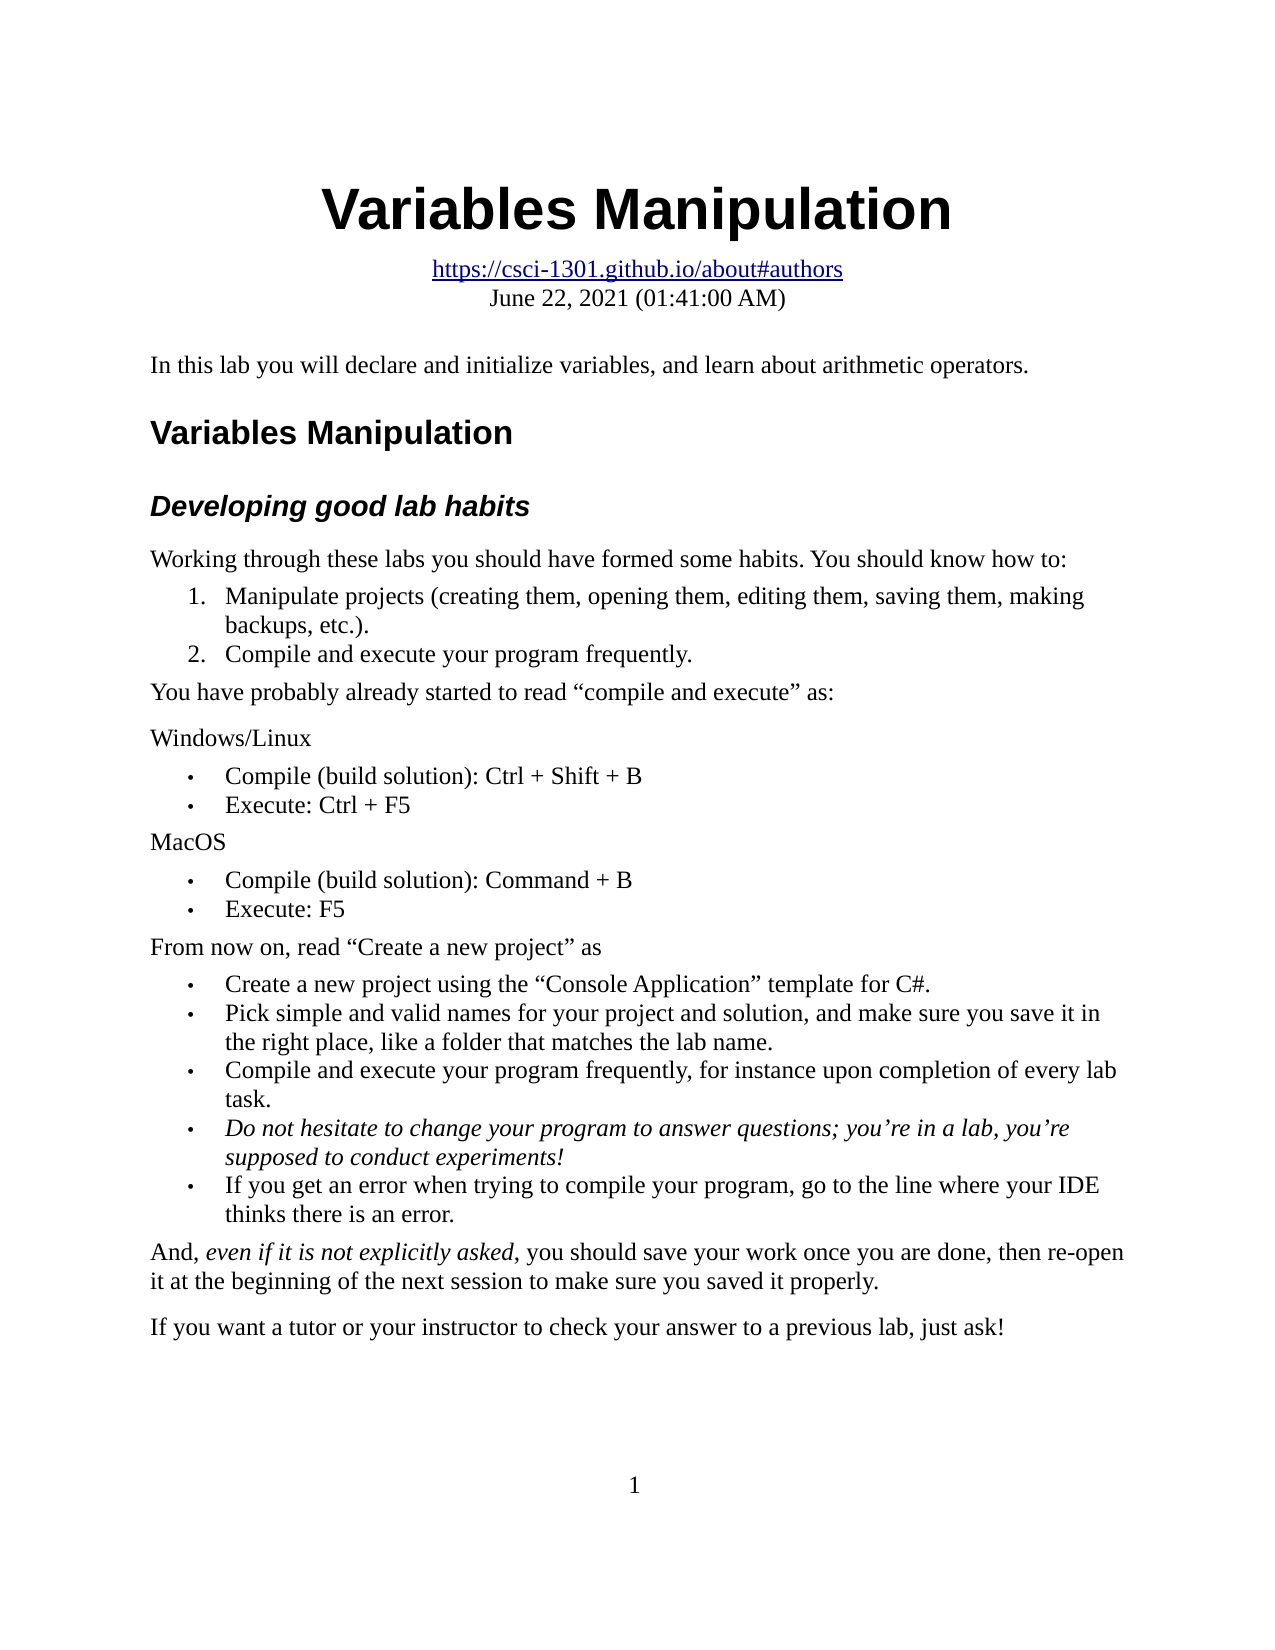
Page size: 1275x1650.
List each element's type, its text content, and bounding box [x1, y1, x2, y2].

list Compile (build solution): Ctrl + Shift + B [187, 761, 1125, 790]
list If you get an error when trying to compile your program, go to the line where your IDE thinks there is an error. [187, 1171, 1125, 1228]
list Pick simple and valid names for your project and solution, and make sure you save it in the right place, like a folder that matches the lab name. [187, 998, 1125, 1056]
text You have probably already started to read “compile and execute” as: [150, 677, 1125, 705]
list Execute: Ctrl + F5 [187, 790, 1125, 818]
title Variables Manipulation [150, 175, 1125, 242]
subtitle Variables Manipulation [150, 412, 1125, 451]
text https://csci-1301.github.io/about#authors [150, 254, 1125, 283]
text Windows/Linux [150, 723, 1125, 752]
list Do not hesitate to change your program to answer questions; you’re in a lab, you’re supposed to conduct experiments! [187, 1113, 1125, 1171]
list Execute: F5 [187, 894, 1125, 923]
list Compile and execute your program frequently. [187, 639, 1125, 668]
text June 22, 2021 (01:41:00 AM) [150, 283, 1125, 312]
subtitle Developing good lab habits [150, 489, 1125, 522]
text From now on, read “Create a new project” as [150, 932, 1125, 960]
text And, even if it is not explicitly asked, you should save your work once you are done, then re-open it at the beginning of the next session to make sure you saved it properly. [150, 1237, 1125, 1294]
list Compile and execute your program frequently, for instance upon completion of every lab task. [187, 1056, 1125, 1113]
text If you want a tutor or your instructor to check your answer to a previous lab, just ask! [150, 1312, 1125, 1341]
text In this lab you will declare and initialize variables, and learn about arithmetic operators. [150, 350, 1125, 378]
list Manipulate projects (creating them, opening them, editing them, saving them, making backups, etc.). [187, 581, 1125, 639]
text MacOS [150, 827, 1125, 856]
list Create a new project using the “Console Application” template for C#. [187, 969, 1125, 998]
list Compile (build solution): Command + B [187, 865, 1125, 894]
text Working through these labs you should have formed some habits. You should know how to: [150, 544, 1125, 572]
